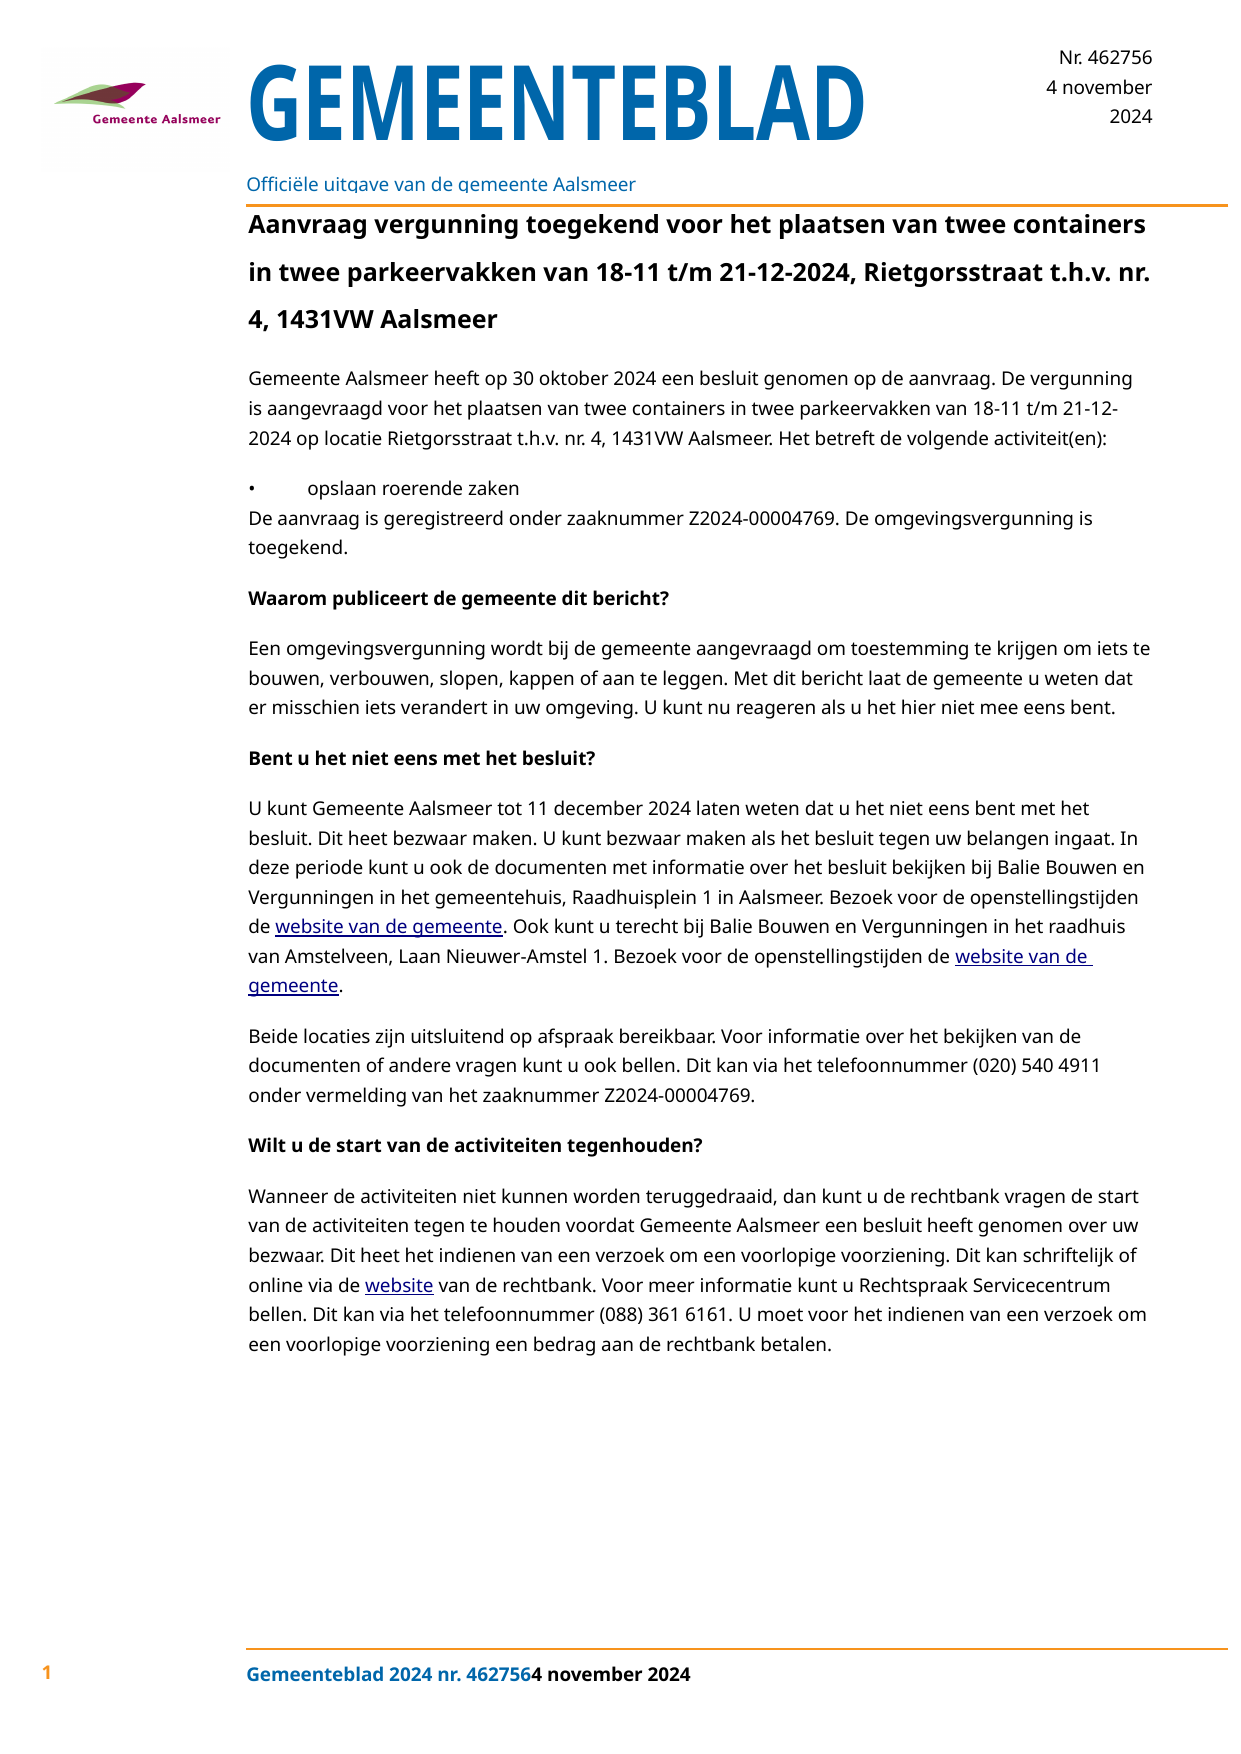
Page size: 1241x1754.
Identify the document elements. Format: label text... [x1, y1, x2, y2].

text Wanneer de activiteiten niet kunnen worden teruggedraaid, dan kunt u de rechtbank vragen de start van de activiteiten tegen te houden voordat Gemeente Aalsmeer een besluit heeft genomen over uw bezwaar. Dit heet het indienen van een verzoek om een voorlopige voorziening. Dit kan schriftelijk of online via de website van de rechtbank. Voor meer informatie kunt u Rechtspraak Servicecentrum bellen. Dit kan via het telefoonnummer (088) 361 6161. U moet voor het indienen van een verzoek om een voorlopige voorziening een bedrag aan de rechtbank betalen. [248, 1183, 1152, 1357]
text De aanvraag is geregistreerd onder zaaknummer Z2024-00004769. De omgevingsvergunning is toegekend. [248, 505, 1152, 560]
text Beide locaties zijn uitsluitend op afspraak bereikbaar. Voor informatie over het bekijken van de documenten of andere vragen kunt u ook bellen. Dit kan via het telefoonnummer (020) 540 4911 onder vermelding van het zaaknummer Z2024-00004769. [248, 1023, 1152, 1108]
text Aanvraag vergunning toegekend voor het plaatsen van twee containers in twee parkeervakken van 18-11 t/m 21-12-2024, Rietgorsstraat t.h.v. nr. 4, 1431VW Aalsmeer [248, 207, 1152, 336]
text Waarom publiceert de gemeente dit bericht? [248, 585, 1152, 610]
text Een omgevingsvergunning wordt bij de gemeente aangevraagd om toestemming te krijgen om iets te bouwen, verbouwen, slopen, kappen of aan te leggen. Met dit bericht laat de gemeente u weten dat er misschien iets verandert in uw omgeving. U kunt nu reageren als u het hier niet mee eens bent. [248, 635, 1152, 720]
text U kunt Gemeente Aalsmeer tot 11 december 2024 laten weten dat u het niet eens bent met het besluit. Dit heet bezwaar maken. U kunt bezwaar maken als het besluit tegen uw belangen ingaat. In deze periode kunt u ook de documenten met informatie over het besluit bekijken bij Balie Bouwen en Vergunningen in het gemeentehuis, Raadhuisplein 1 in Aalsmeer. Bezoek voor de openstellingstijden de website van de gemeente. Ook kunt u terecht bij Balie Bouwen en Vergunningen in het raadhuis van Amstelveen, Laan Nieuwer-Amstel 1. Bezoek voor de openstellingstijden de website van de gemeente. [248, 795, 1152, 998]
text Bent u het niet eens met het besluit? [248, 745, 1152, 770]
text Wilt u de start van de activiteiten tegenhouden? [248, 1133, 1152, 1158]
text Gemeente Aalsmeer heeft op 30 oktober 2024 een besluit genomen op de aanvraag. De vergunning is aangevraagd voor het plaatsen van twee containers in twee parkeervakken van 18-11 t/m 21-12-2024 op locatie Rietgorsstraat t.h.v. nr. 4, 1431VW Aalsmeer. Het betreft de volgende activiteit(en): [248, 366, 1152, 450]
picture [41, 47, 231, 172]
list opslaan roerende zaken [248, 475, 1152, 501]
